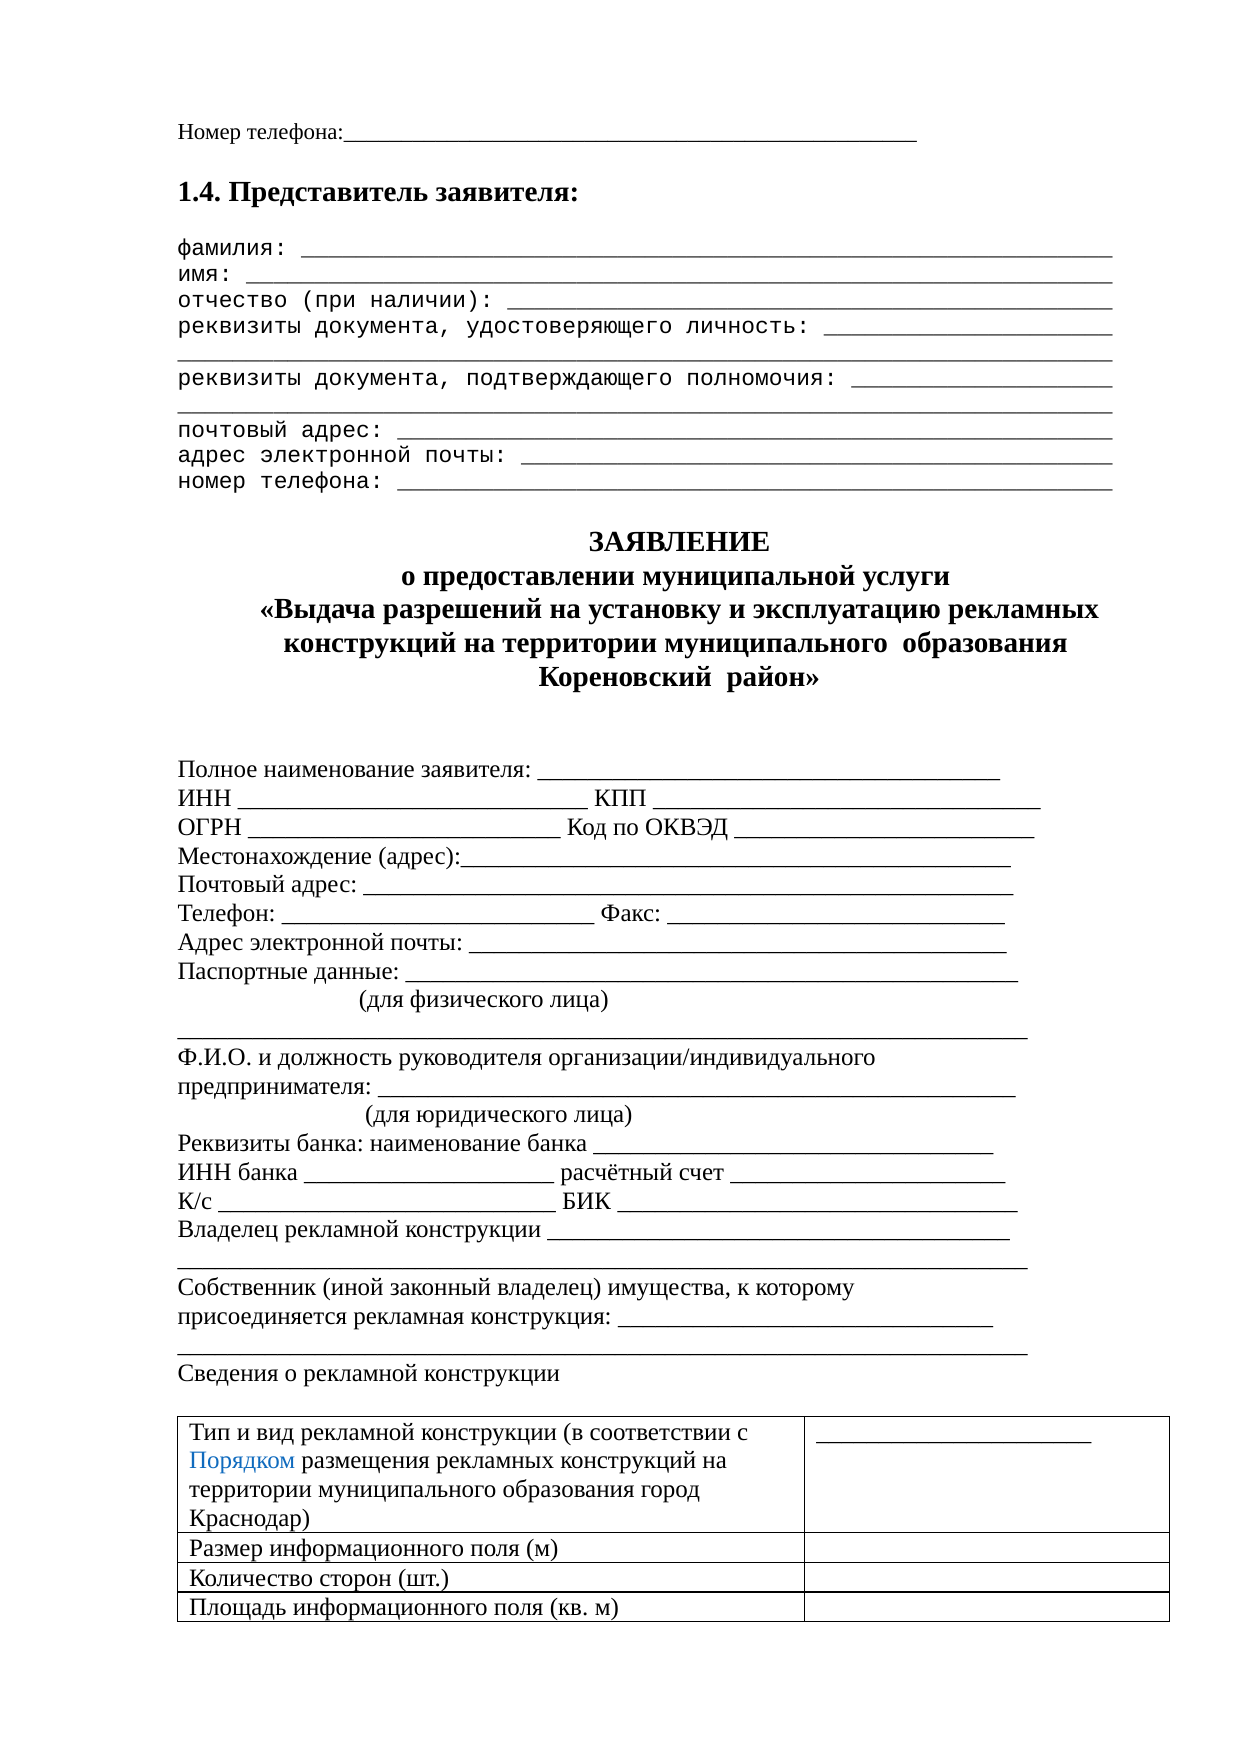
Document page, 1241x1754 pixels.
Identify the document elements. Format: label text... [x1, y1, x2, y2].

text ____________________________________________________________________ [177, 1329, 1181, 1358]
text Телефон: _________________________ Факс: ___________________________ [177, 898, 1181, 927]
text отчество (при наличии): ____________________________________________ [177, 288, 1181, 314]
text ____________________________________________________________________ [177, 1013, 1181, 1042]
text Собственник (иной законный владелец) имущества, к которому [177, 1272, 1181, 1301]
text Владелец рекламной конструкции _____________________________________ [177, 1214, 1181, 1243]
text Реквизиты банка: наименование банка ________________________________ [177, 1128, 1181, 1157]
text ____________________________________________________________________ [177, 340, 1181, 366]
text Адрес электронной почты: ___________________________________________ [177, 927, 1181, 956]
text почтовый адрес: ____________________________________________________ [177, 418, 1181, 444]
table_header Тип и вид рекламной конструкции (в соответствии с Порядком размещения рекламных конструкций на территории муниципального образования город Краснодар) [178, 1417, 804, 1532]
text Полное наименование заявителя: _____________________________________ [177, 754, 1181, 783]
text ИНН банка ____________________ расчётный счет ______________________ [177, 1157, 1181, 1186]
text имя: _______________________________________________________________ [177, 262, 1181, 288]
text Ф.И.О. и должность руководителя организации/индивидуального [177, 1042, 1181, 1071]
text номер телефона: ____________________________________________________ [177, 470, 1181, 496]
text Номер телефона:__________________________________________________ [177, 118, 1181, 144]
text адрес электронной почты: ___________________________________________ [177, 444, 1181, 470]
table_cell Количество сторон (шт.) [178, 1563, 804, 1591]
text предпринимателя: ___________________________________________________ [177, 1071, 1181, 1099]
text Почтовый адрес: ____________________________________________________ [177, 869, 1181, 898]
table_header ______________________ [805, 1417, 1169, 1532]
text ОГРН _________________________ Код по ОКВЭД ________________________ [177, 812, 1181, 841]
subtitle 1.4. Представитель заявителя: [177, 174, 1181, 207]
table_cell [805, 1533, 1169, 1562]
text ____________________________________________________________________ [177, 1243, 1181, 1272]
text Сведения о рекламной конструкции [177, 1358, 1181, 1387]
text (для физического лица) [177, 984, 1181, 1013]
table_cell Размер информационного поля (м) [178, 1533, 804, 1562]
text К/с ___________________________ БИК ________________________________ [177, 1186, 1181, 1214]
text фамилия: ___________________________________________________________ [177, 236, 1181, 262]
text (для юридического лица) [177, 1099, 1181, 1128]
text реквизиты документа, удостоверяющего личность: _____________________ [177, 314, 1181, 340]
text Местонахождение (адрес):____________________________________________ [177, 841, 1181, 869]
text Паспортные данные: _________________________________________________ [177, 956, 1181, 984]
text присоединяется рекламная конструкция: ______________________________ [177, 1301, 1181, 1329]
text Кореновский район» [177, 659, 1181, 692]
text «Выдача разрешений на установку и эксплуатацию рекламных конструкций на территории муниципального образования [177, 592, 1181, 659]
table_cell [805, 1593, 1169, 1621]
table_cell Площадь информационного поля (кв. м) [178, 1593, 804, 1621]
text ЗАЯВЛЕНИЕ о предоставлении муниципальной услуги [177, 524, 1181, 592]
text реквизиты документа, подтверждающего полномочия: ___________________ [177, 366, 1181, 392]
text ____________________________________________________________________ [177, 392, 1181, 418]
table_cell [805, 1563, 1169, 1591]
text ИНН ____________________________ КПП _______________________________ [177, 783, 1181, 812]
